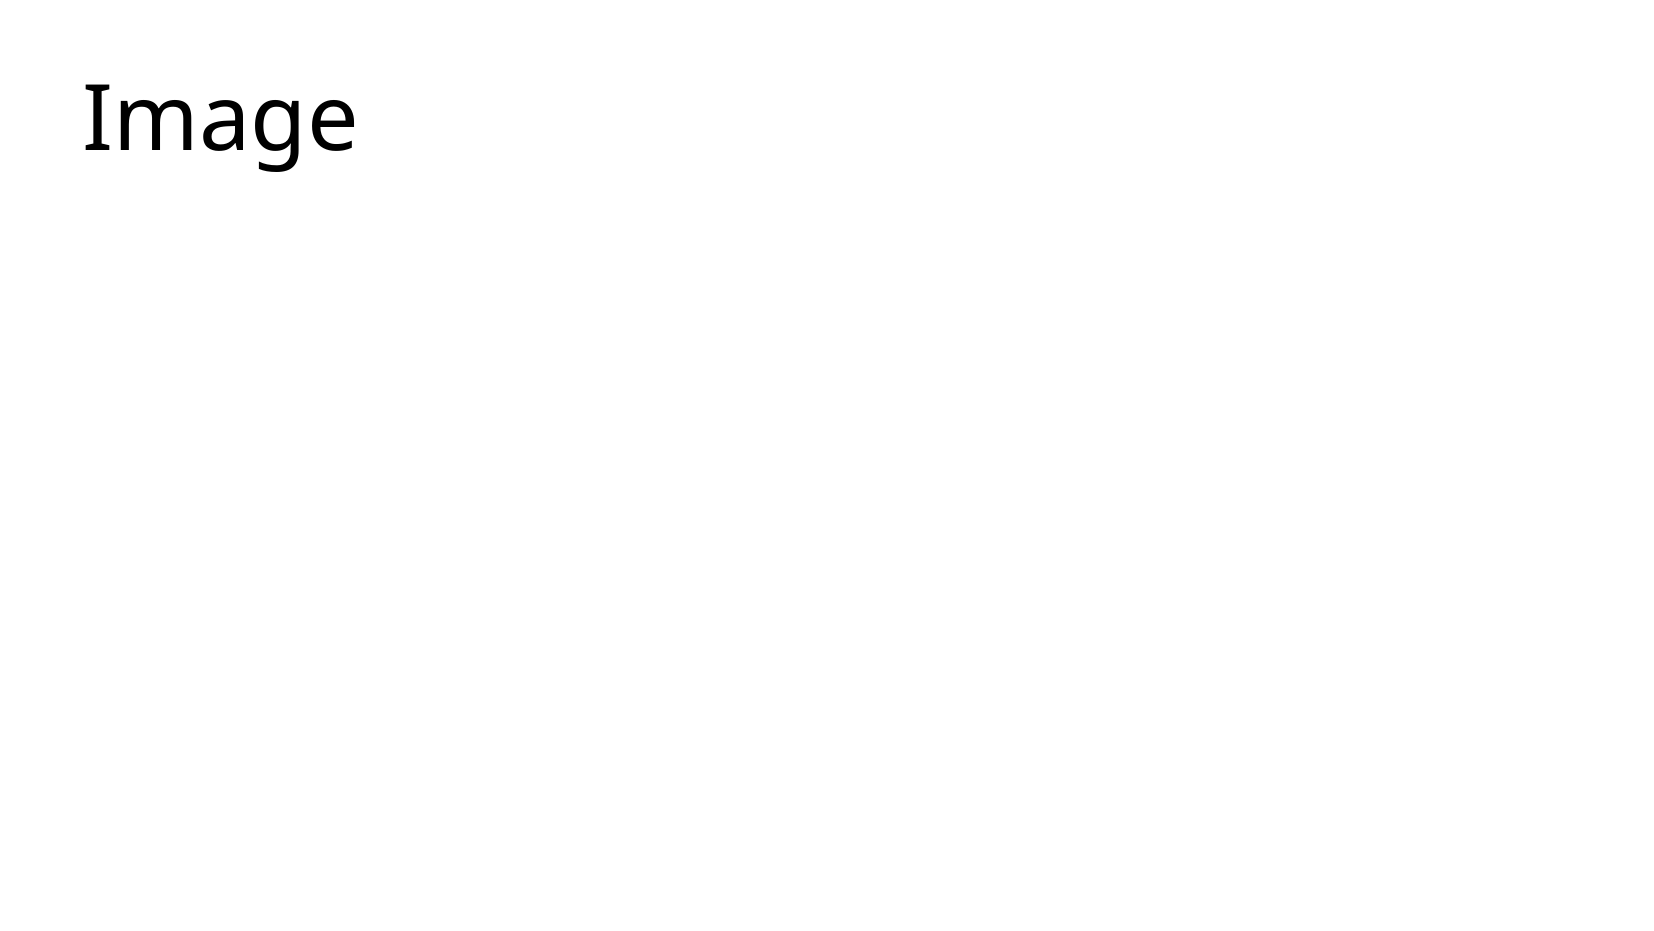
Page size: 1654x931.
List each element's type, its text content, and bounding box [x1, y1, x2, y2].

title Image [82, 37, 1571, 193]
